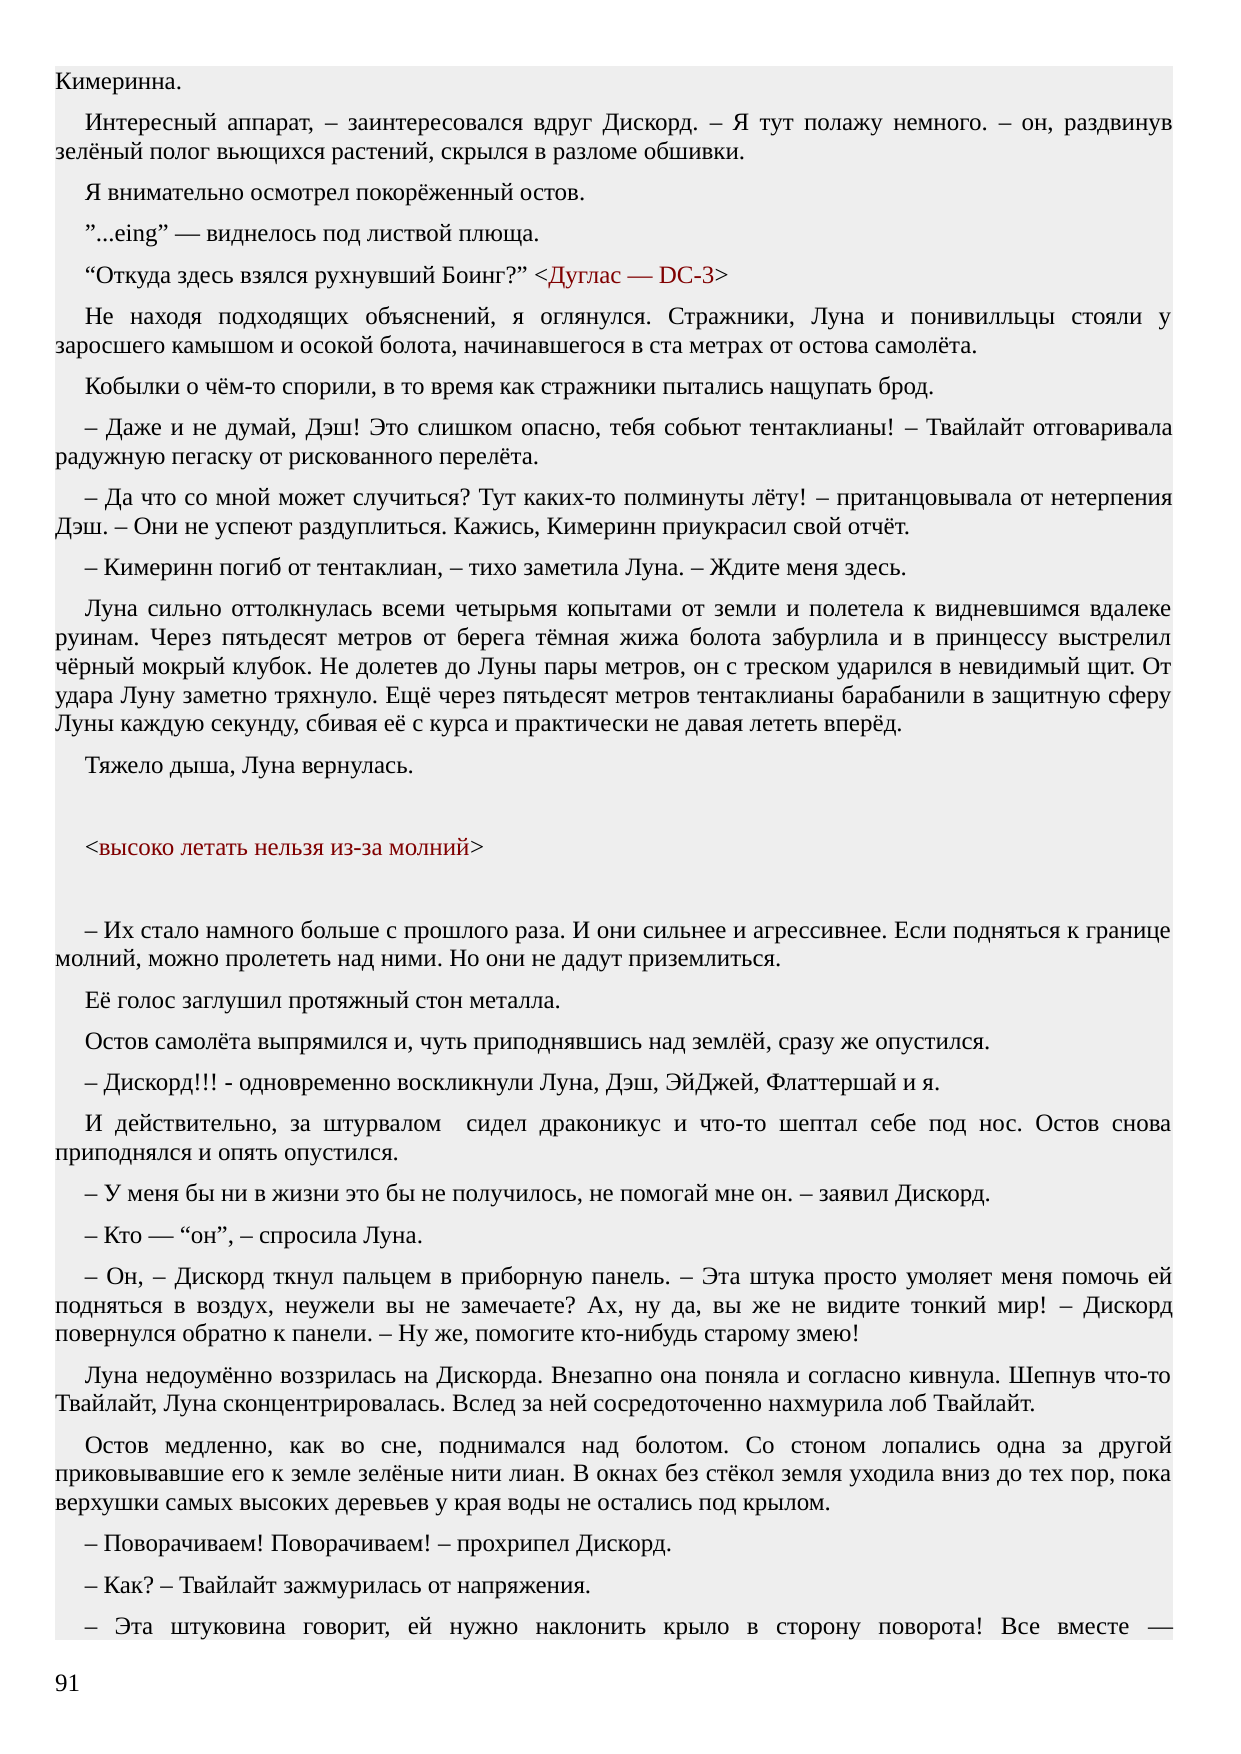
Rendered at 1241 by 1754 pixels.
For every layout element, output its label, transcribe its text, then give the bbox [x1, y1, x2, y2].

text – Да что со мной может случиться? Тут каких-то полминуты лёту! – пританцовывала от нетерпения Дэш. – Они не успеют раздуплиться. Кажись, Кимеринн приукрасил свой отчёт. [55, 482, 1173, 540]
text Её голос заглушил протяжный стон металла. [55, 985, 1173, 1013]
text Остов медленно, как во сне, поднимался над болотом. Со стоном лопались одна за другой приковывавшие его к земле зелёные нити лиан. В окнах без стёкол земля уходила вниз до тех пор, пока верхушки самых высоких деревьев у края воды не остались под крылом. [55, 1430, 1173, 1516]
text – Кто — “он”, – спросила Луна. [55, 1220, 1173, 1248]
text <высоко летать нельзя из-за молний> [55, 832, 1173, 861]
text – Кимеринн погиб от тентаклиан, – тихо заметила Луна. – Ждите меня здесь. [55, 552, 1173, 581]
text – Дискорд!!! - одновременно воскликнули Луна, Дэш, ЭйДжей, Флаттершай и я. [55, 1067, 1173, 1096]
text Кимеринна. [55, 66, 1173, 95]
text – Как? – Твайлайт зажмурилась от напряжения. [55, 1570, 1173, 1598]
text – Поворачиваем! Поворачиваем! – прохрипел Дискорд. [55, 1528, 1173, 1557]
text Я внимательно осмотрел покорёженный остов. [55, 177, 1173, 206]
text Кобылки о чём-то спорили, в то время как стражники пытались нащупать брод. [55, 371, 1173, 400]
text Интересный аппарат, – заинтересовался вдруг Дискорд. – Я тут полажу немного. – он, раздвинув зелёный полог вьющихся растений, скрылся в разломе обшивки. [55, 107, 1173, 165]
text Тяжело дыша, Луна вернулась. [55, 750, 1173, 778]
text – Эта штуковина говорит, ей нужно наклонить крыло в сторону поворота! Все вместе — [55, 1611, 1173, 1640]
text И действительно, за штурвалом сидел драконикус и что-то шептал себе под нос. Остов снова приподнялся и опять опустился. [55, 1108, 1173, 1166]
text “Откуда здесь взялся рухнувший Боинг?” <Дуглас — DC-3> [55, 260, 1173, 288]
text Не находя подходящих объяснений, я оглянулся. Стражники, Луна и понивилльцы стояли у заросшего камышом и осокой болота, начинавшегося в ста метрах от остова самолёта. [55, 301, 1173, 358]
text – Их стало намного больше с прошлого раза. И они сильнее и агрессивнее. Если подняться к границе молний, можно пролететь над ними. Но они не дадут приземлиться. [55, 915, 1173, 972]
text Остов самолёта выпрямился и, чуть приподнявшись над землёй, сразу же опустился. [55, 1026, 1173, 1055]
text – Даже и не думай, Дэш! Это слишком опасно, тебя собьют тентаклианы! – Твайлайт отговаривала радужную пегаску от рискованного перелёта. [55, 412, 1173, 470]
text Луна сильно оттолкнулась всеми четырьмя копытами от земли и полетела к видневшимся вдалеке руинам. Через пятьдесят метров от берега тёмная жижа болота забурлила и в принцессу выстрелил чёрный мокрый клубок. Не долетев до Луны пары метров, он с треском ударился в невидимый щит. От удара Луну заметно тряхнуло. Ещё через пятьдесят метров тентаклианы барабанили в защитную сферу Луны каждую секунду, сбивая её с курса и практически не давая лететь вперёд. [55, 593, 1173, 737]
text – У меня бы ни в жизни это бы не получилось, не помогай мне он. – заявил Дискорд. [55, 1178, 1173, 1207]
text ”...eing” — виднелось под листвой плюща. [55, 218, 1173, 247]
text Луна недоумённо воззрилась на Дискорда. Внезапно она поняла и согласно кивнула. Шепнув что-то Твайлайт, Луна сконцентрировалась. Вслед за ней сосредоточенно нахмурила лоб Твайлайт. [55, 1360, 1173, 1417]
text – Он, – Дискорд ткнул пальцем в приборную панель. – Эта штука просто умоляет меня помочь ей подняться в воздух, неужели вы не замечаете? Ах, ну да, вы же не видите тонкий мир! – Дискорд повернулся обратно к панели. – Ну же, помогите кто-нибудь старому змею! [55, 1261, 1173, 1347]
